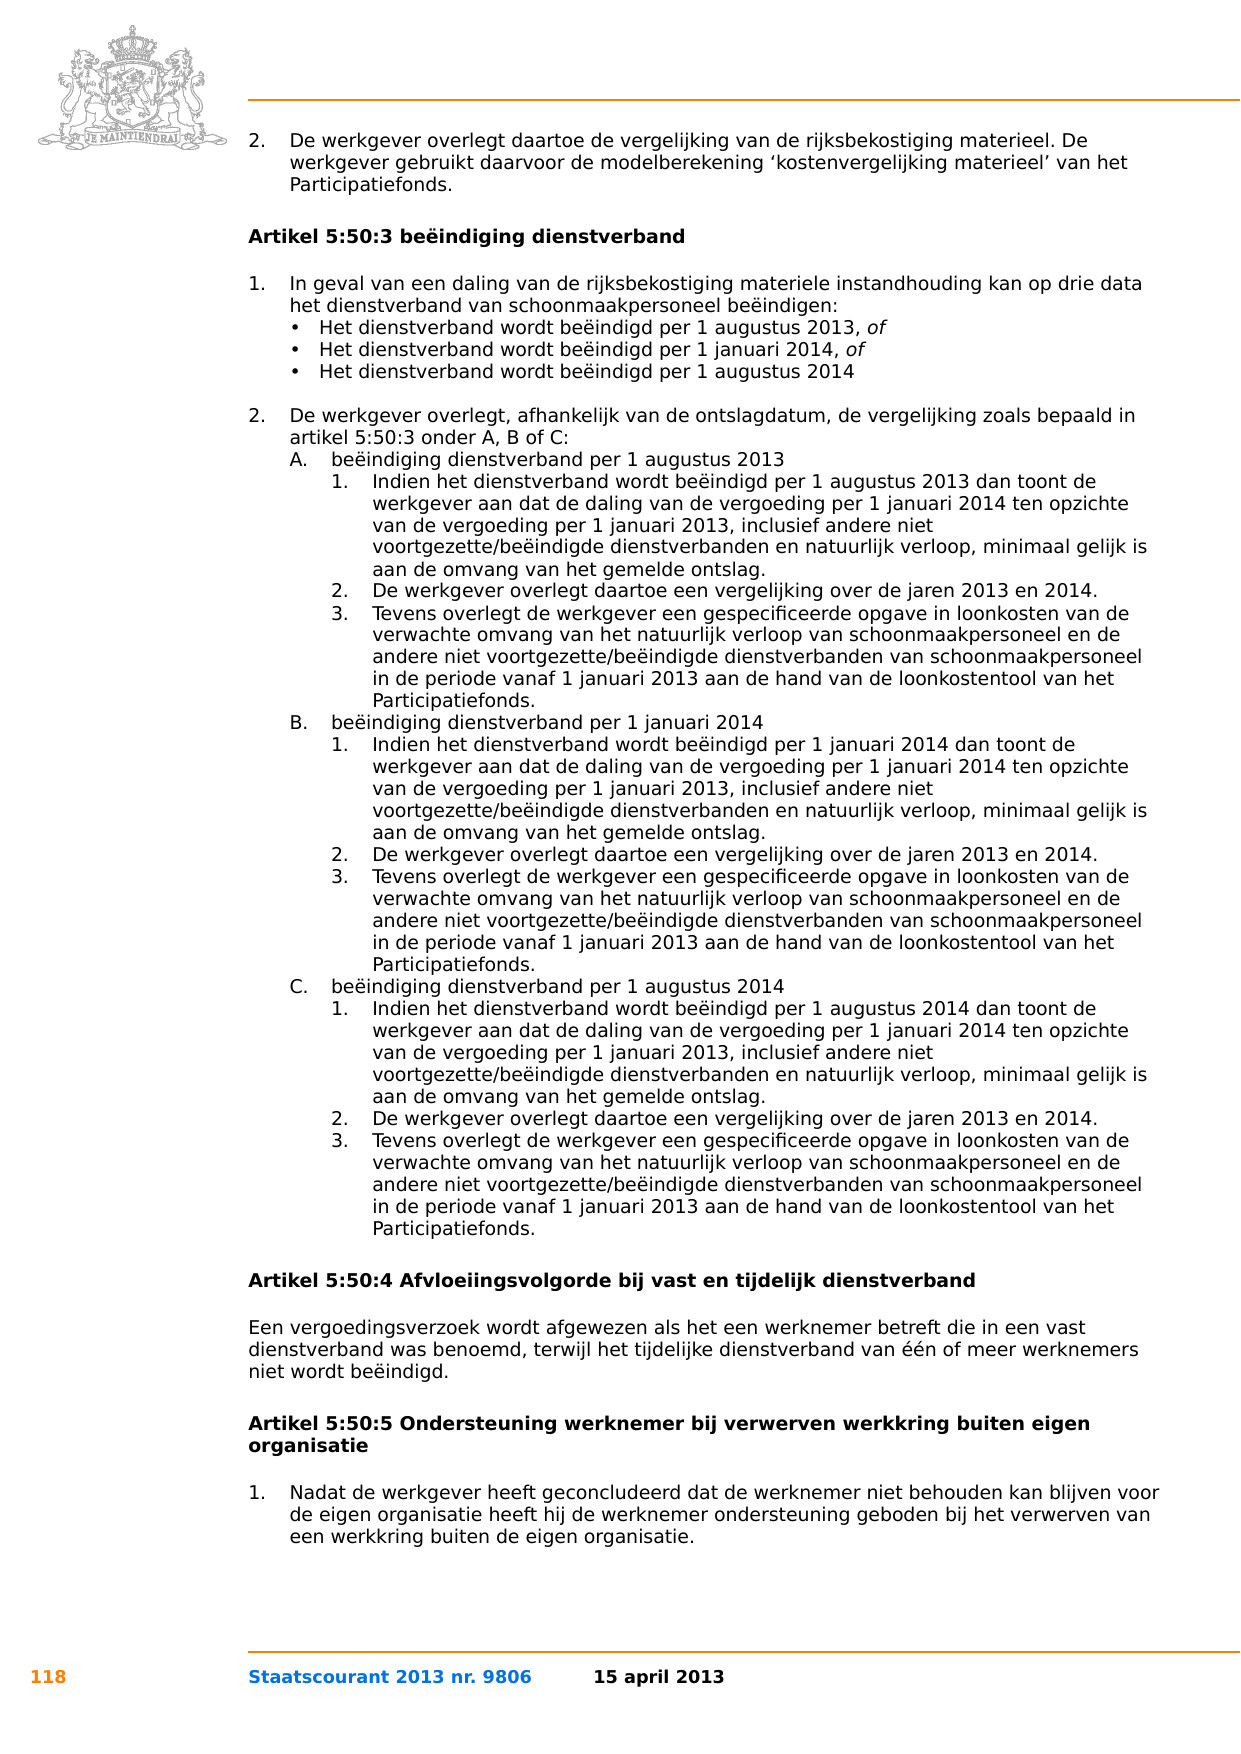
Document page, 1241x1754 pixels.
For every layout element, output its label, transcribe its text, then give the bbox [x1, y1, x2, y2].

text • Het dienstverband wordt beëindigd per 1 augustus 2013, of [289, 317, 1163, 339]
picture [38, 25, 227, 150]
text A. beëindiging dienstverband per 1 augustus 2013 [289, 448, 1163, 471]
subtitle Artikel 5:50:5 Ondersteuning werknemer bij verwerven werkkring buiten eigen organisatie [248, 1413, 1163, 1457]
text 1. Indien het dienstverband wordt beëindigd per 1 augustus 2014 dan toont de werkgever aan dat de daling van de vergoeding per 1 januari 2014 ten opzichte van de vergoeding per 1 januari 2013, inclusief andere niet voortgezette/beëindigde dienstverbanden en natuurlijk verloop, minimaal gelijk is aan de omvang van het gemelde ontslag. [331, 998, 1163, 1108]
text 2. De werkgever overlegt daartoe een vergelijking over de jaren 2013 en 2014. [331, 1108, 1163, 1130]
subtitle Artikel 5:50:3 beëindiging dienstverband [248, 226, 1163, 248]
subtitle Artikel 5:50:4 Afvloeiingsvolgorde bij vast en tijdelijk dienstverband [248, 1270, 1163, 1292]
text 2. De werkgever overlegt daartoe een vergelijking over de jaren 2013 en 2014. [331, 580, 1163, 602]
text 3. Tevens overlegt de werkgever een gespecificeerde opgave in loonkosten van de verwachte omvang van het natuurlijk verloop van schoonmaakpersoneel en de andere niet voortgezette/beëindigde dienstverbanden van schoonmaakpersoneel in de periode vanaf 1 januari 2013 aan de hand van de loonkostentool van het Participatiefonds. [331, 866, 1163, 976]
text 1. Nadat de werkgever heeft geconcludeerd dat de werknemer niet behouden kan blijven voor de eigen organisatie heeft hij de werknemer ondersteuning geboden bij het verwerven van een werkkring buiten de eigen organisatie. [248, 1482, 1163, 1548]
text B. beëindiging dienstverband per 1 januari 2014 [289, 712, 1163, 734]
text C. beëindiging dienstverband per 1 augustus 2014 [289, 976, 1163, 998]
text 2. De werkgever overlegt daartoe de vergelijking van de rijksbekostiging materieel. De werkgever gebruikt daarvoor de modelberekening ‘kostenvergelijking materieel’ van het Participatiefonds. [248, 130, 1163, 196]
text • Het dienstverband wordt beëindigd per 1 augustus 2014 [289, 361, 1163, 383]
text 1. In geval van een daling van de rijksbekostiging materiele instandhouding kan op drie data het dienstverband van schoonmaakpersoneel beëindigen: [248, 273, 1163, 317]
text Een vergoedingsverzoek wordt afgewezen als het een werknemer betreft die in een vast dienstverband was benoemd, terwijl het tijdelijke dienstverband van één of meer werknemers niet wordt beëindigd. [248, 1317, 1163, 1383]
text • Het dienstverband wordt beëindigd per 1 januari 2014, of [289, 339, 1163, 361]
text 1. Indien het dienstverband wordt beëindigd per 1 januari 2014 dan toont de werkgever aan dat de daling van de vergoeding per 1 januari 2014 ten opzichte van de vergoeding per 1 januari 2013, inclusief andere niet voortgezette/beëindigde dienstverbanden en natuurlijk verloop, minimaal gelijk is aan de omvang van het gemelde ontslag. [331, 734, 1163, 844]
text 2. De werkgever overlegt daartoe een vergelijking over de jaren 2013 en 2014. [331, 844, 1163, 866]
text 3. Tevens overlegt de werkgever een gespecificeerde opgave in loonkosten van de verwachte omvang van het natuurlijk verloop van schoonmaakpersoneel en de andere niet voortgezette/beëindigde dienstverbanden van schoonmaakpersoneel in de periode vanaf 1 januari 2013 aan de hand van de loonkostentool van het Participatiefonds. [331, 602, 1163, 712]
text 2. De werkgever overlegt, afhankelijk van de ontslagdatum, de vergelijking zoals bepaald in artikel 5:50:3 onder A, B of C: [248, 404, 1163, 448]
text 1. Indien het dienstverband wordt beëindigd per 1 augustus 2013 dan toont de werkgever aan dat de daling van de vergoeding per 1 januari 2014 ten opzichte van de vergoeding per 1 januari 2013, inclusief andere niet voortgezette/beëindigde dienstverbanden en natuurlijk verloop, minimaal gelijk is aan de omvang van het gemelde ontslag. [331, 471, 1163, 580]
text 3. Tevens overlegt de werkgever een gespecificeerde opgave in loonkosten van de verwachte omvang van het natuurlijk verloop van schoonmaakpersoneel en de andere niet voortgezette/beëindigde dienstverbanden van schoonmaakpersoneel in de periode vanaf 1 januari 2013 aan de hand van de loonkostentool van het Participatiefonds. [331, 1130, 1163, 1240]
